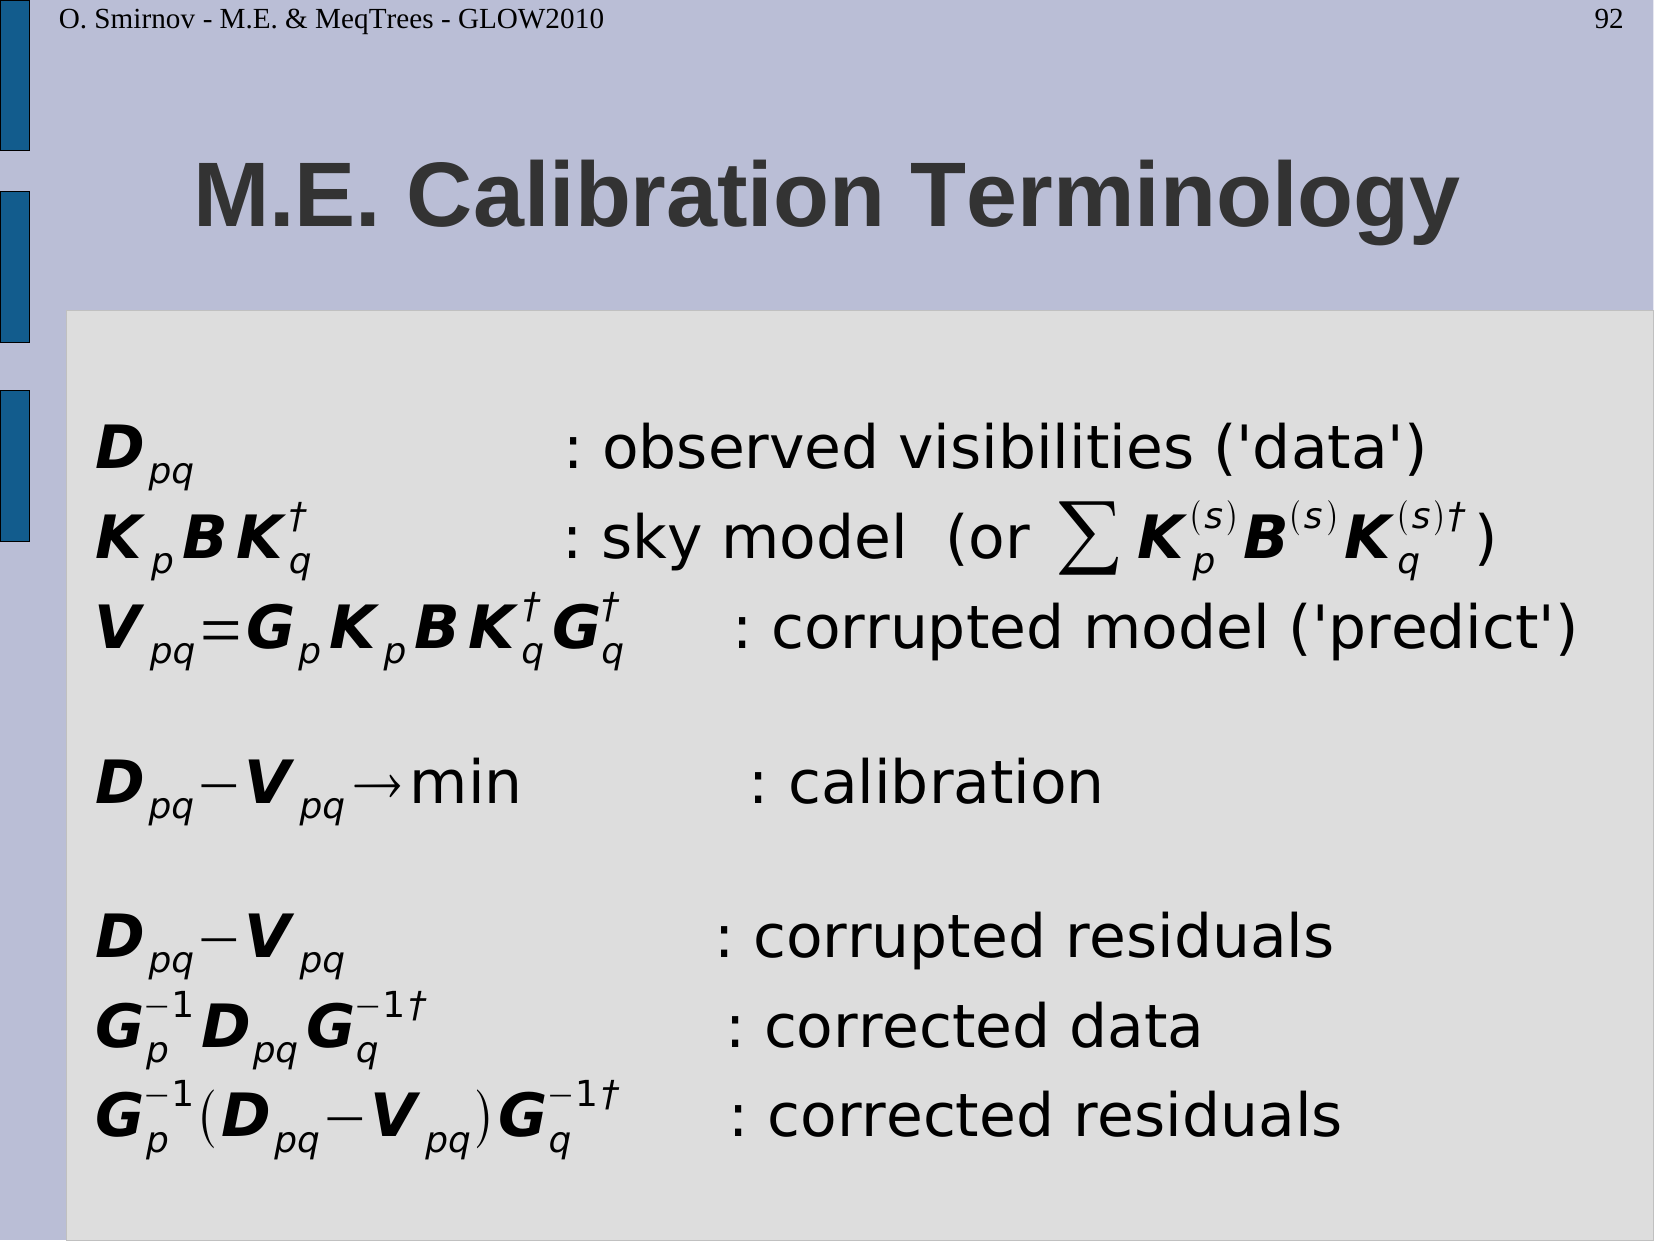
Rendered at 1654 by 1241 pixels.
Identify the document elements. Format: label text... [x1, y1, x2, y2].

title M.E. Calibration Terminology [121, 91, 1534, 299]
chart [88, 413, 1586, 1234]
